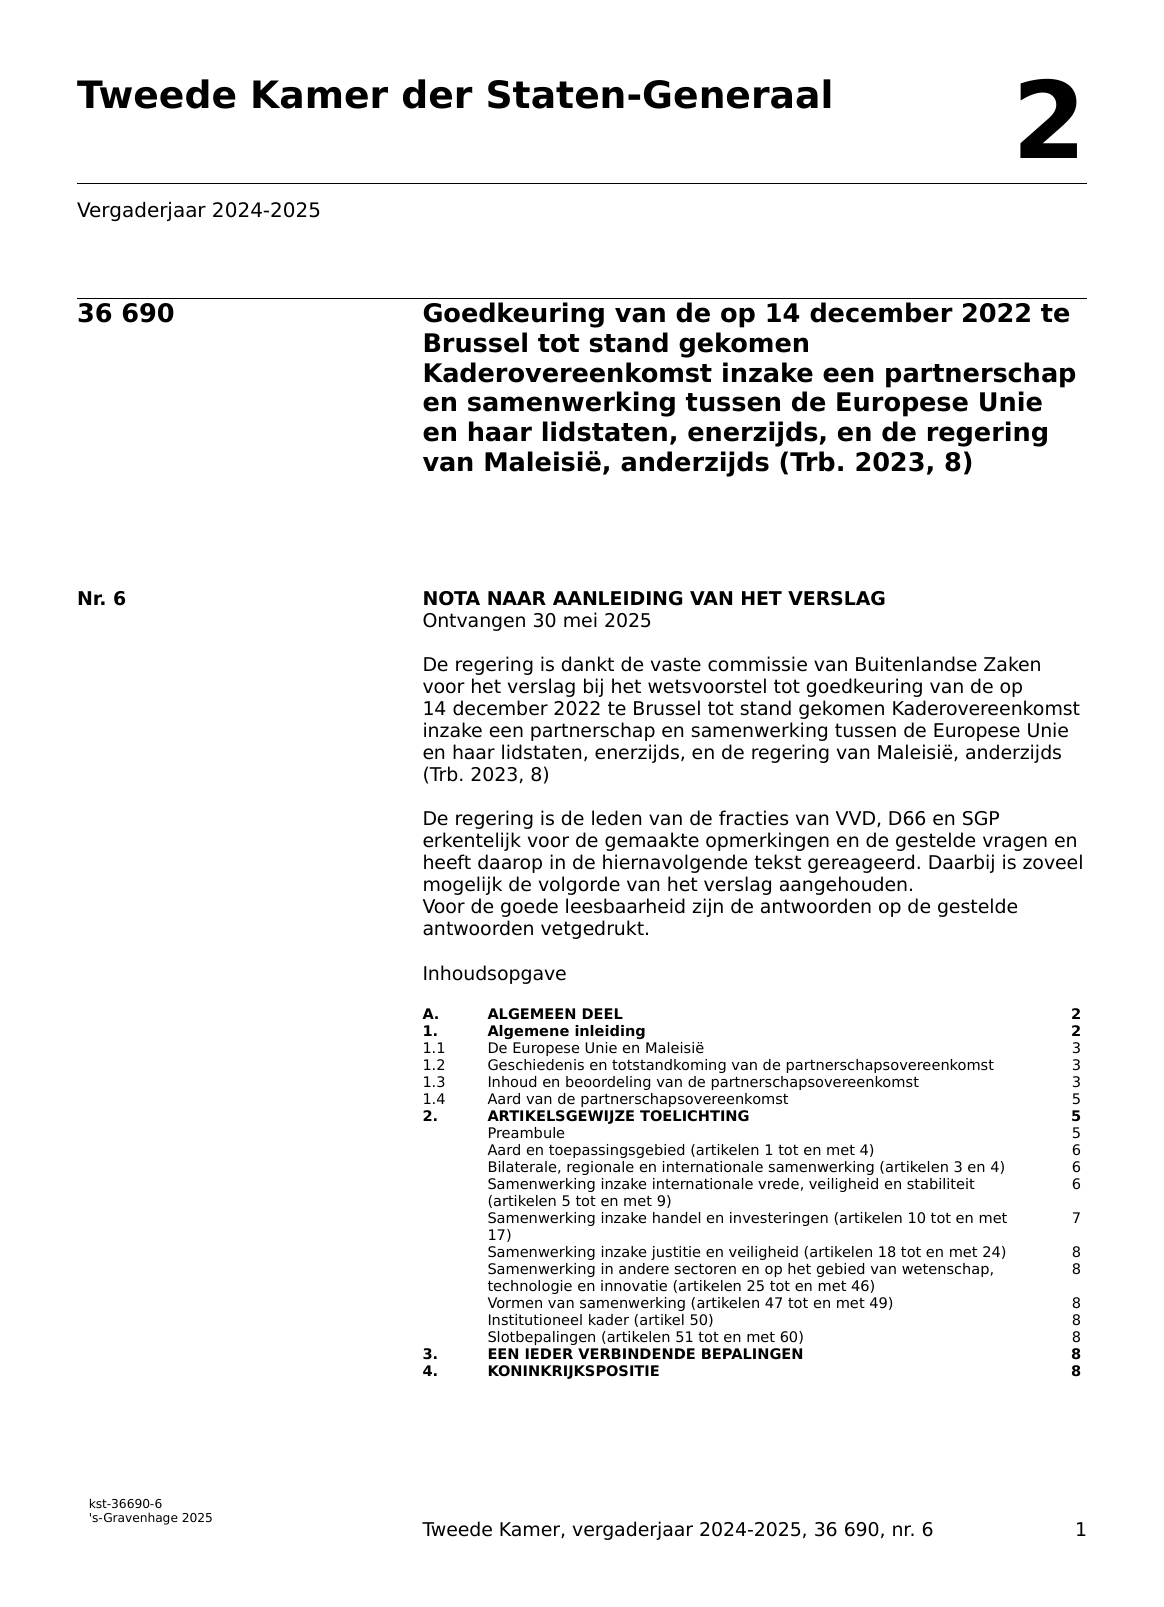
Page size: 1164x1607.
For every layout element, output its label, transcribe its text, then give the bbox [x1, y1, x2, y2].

table_cell 8 [1028, 1312, 1087, 1329]
table_cell [422, 1159, 481, 1176]
table_cell Vormen van samenwerking (artikelen 47 tot en met 49) [481, 1295, 1028, 1312]
subtitle Nr. 6 NOTA NAAR AANLEIDING VAN HET VERSLAG [77, 588, 1087, 610]
table_header A. [422, 1006, 481, 1023]
table_cell 1. [422, 1023, 481, 1040]
table_header 2 [886, 59, 1087, 183]
table_cell 6 [1028, 1159, 1087, 1176]
table_cell 1.1 [422, 1040, 481, 1057]
table_cell ARTIKELSGEWIJZE TOELICHTING [481, 1108, 1028, 1125]
table_cell 6 [1028, 1142, 1087, 1159]
text 's-Gravenhage 2025 [88, 1511, 323, 1525]
table_cell 8 [1028, 1363, 1087, 1380]
table_cell 5 [1028, 1091, 1087, 1108]
table_cell 8 [1028, 1261, 1087, 1295]
table_cell Aard en toepassingsgebied (artikelen 1 tot en met 4) [481, 1142, 1028, 1159]
table_cell Samenwerking inzake justitie en veiligheid (artikelen 18 tot en met 24) [481, 1244, 1028, 1261]
table_cell Slotbepalingen (artikelen 51 tot en met 60) [481, 1329, 1028, 1346]
table_cell 5 [1028, 1125, 1087, 1142]
table_cell Vergaderjaar 2024-2025 [77, 184, 1087, 298]
table_cell 3 [1028, 1040, 1087, 1057]
table_cell 4. [422, 1363, 481, 1380]
table_cell 2 [1028, 1023, 1087, 1040]
table_cell Aard van de partnerschapsovereenkomst [481, 1091, 1028, 1108]
table_cell 3. [422, 1346, 481, 1363]
table_cell 8 [1028, 1346, 1087, 1363]
table_cell [422, 1142, 481, 1159]
table_cell Samenwerking inzake internationale vrede, veiligheid en stabiliteit (artikelen 5 tot en met 9) [481, 1176, 1028, 1210]
text kst-36690-6 [88, 1497, 323, 1511]
table_cell [422, 1295, 481, 1312]
table_cell Algemene inleiding [481, 1023, 1028, 1040]
table_cell [422, 1125, 481, 1142]
text De regering is dankt de vaste commissie van Buitenlandse Zaken voor het verslag bij het wetsvoorstel tot goedkeuring van de op 14 december 2022 te Brussel tot stand gekomen Kaderovereenkomst inzake een partnerschap en samenwerking tussen de Europese Unie en haar lidstaten, enerzijds, en de regering van Maleisië, anderzijds (Trb. 2023, 8) [422, 654, 1087, 786]
text Ontvangen 30 mei 2025 [422, 610, 1087, 632]
table_cell 8 [1028, 1329, 1087, 1346]
table_cell EEN IEDER VERBINDENDE BEPALINGEN [481, 1346, 1028, 1363]
table_cell [422, 1210, 481, 1244]
table_cell Samenwerking inzake handel en investeringen (artikelen 10 tot en met 17) [481, 1210, 1028, 1244]
table_cell Bilaterale, regionale en internationale samenwerking (artikelen 3 en 4) [481, 1159, 1028, 1176]
text Voor de goede leesbaarheid zijn de antwoorden op de gestelde antwoorden vetgedrukt. [422, 896, 1087, 940]
table_header 2 [1028, 1006, 1087, 1023]
subtitle 36 690 Goedkeuring van de op 14 december 2022 te Brussel tot stand gekomen Kaderovereenkomst inzake een partnerschap en samenwerking tussen de Europese Unie en haar lidstaten, enerzijds, en de regering van Maleisië, anderzijds (Trb. 2023, 8) [77, 299, 1087, 477]
table_cell [422, 1329, 481, 1346]
table_cell 1.3 [422, 1074, 481, 1091]
table_cell 5 [1028, 1108, 1087, 1125]
table_cell 1.4 [422, 1091, 481, 1108]
text De regering is de leden van de fracties van VVD, D66 en SGP erkentelijk voor de gemaakte opmerkingen en de gestelde vragen en heeft daarop in de hiernavolgende tekst gereageerd. Daarbij is zoveel mogelijk de volgorde van het verslag aangehouden. [422, 808, 1087, 896]
table_header ALGEMEEN DEEL [481, 1006, 1028, 1023]
table_cell 8 [1028, 1295, 1087, 1312]
table_cell 7 [1028, 1210, 1087, 1244]
table_cell [422, 1261, 481, 1295]
table_header Tweede Kamer der Staten-Generaal [77, 59, 886, 183]
table_cell De Europese Unie en Maleisië [481, 1040, 1028, 1057]
table_cell 2. [422, 1108, 481, 1125]
table_cell Inhoud en beoordeling van de partnerschapsovereenkomst [481, 1074, 1028, 1091]
table_cell [422, 1176, 481, 1210]
table_cell Geschiedenis en totstandkoming van de partnerschapsovereenkomst [481, 1057, 1028, 1074]
table_cell 3 [1028, 1074, 1087, 1091]
table_cell 6 [1028, 1176, 1087, 1210]
table_cell KONINKRIJKSPOSITIE [481, 1363, 1028, 1380]
table_cell [422, 1312, 481, 1329]
table_cell 1.2 [422, 1057, 481, 1074]
table_cell Preambule [481, 1125, 1028, 1142]
subtitle Inhoudsopgave [422, 962, 1087, 984]
table_cell 8 [1028, 1244, 1087, 1261]
table_cell Institutioneel kader (artikel 50) [481, 1312, 1028, 1329]
table_cell 3 [1028, 1057, 1087, 1074]
table_cell Samenwerking in andere sectoren en op het gebied van wetenschap, technologie en innovatie (artikelen 25 tot en met 46) [481, 1261, 1028, 1295]
table_cell [422, 1244, 481, 1261]
